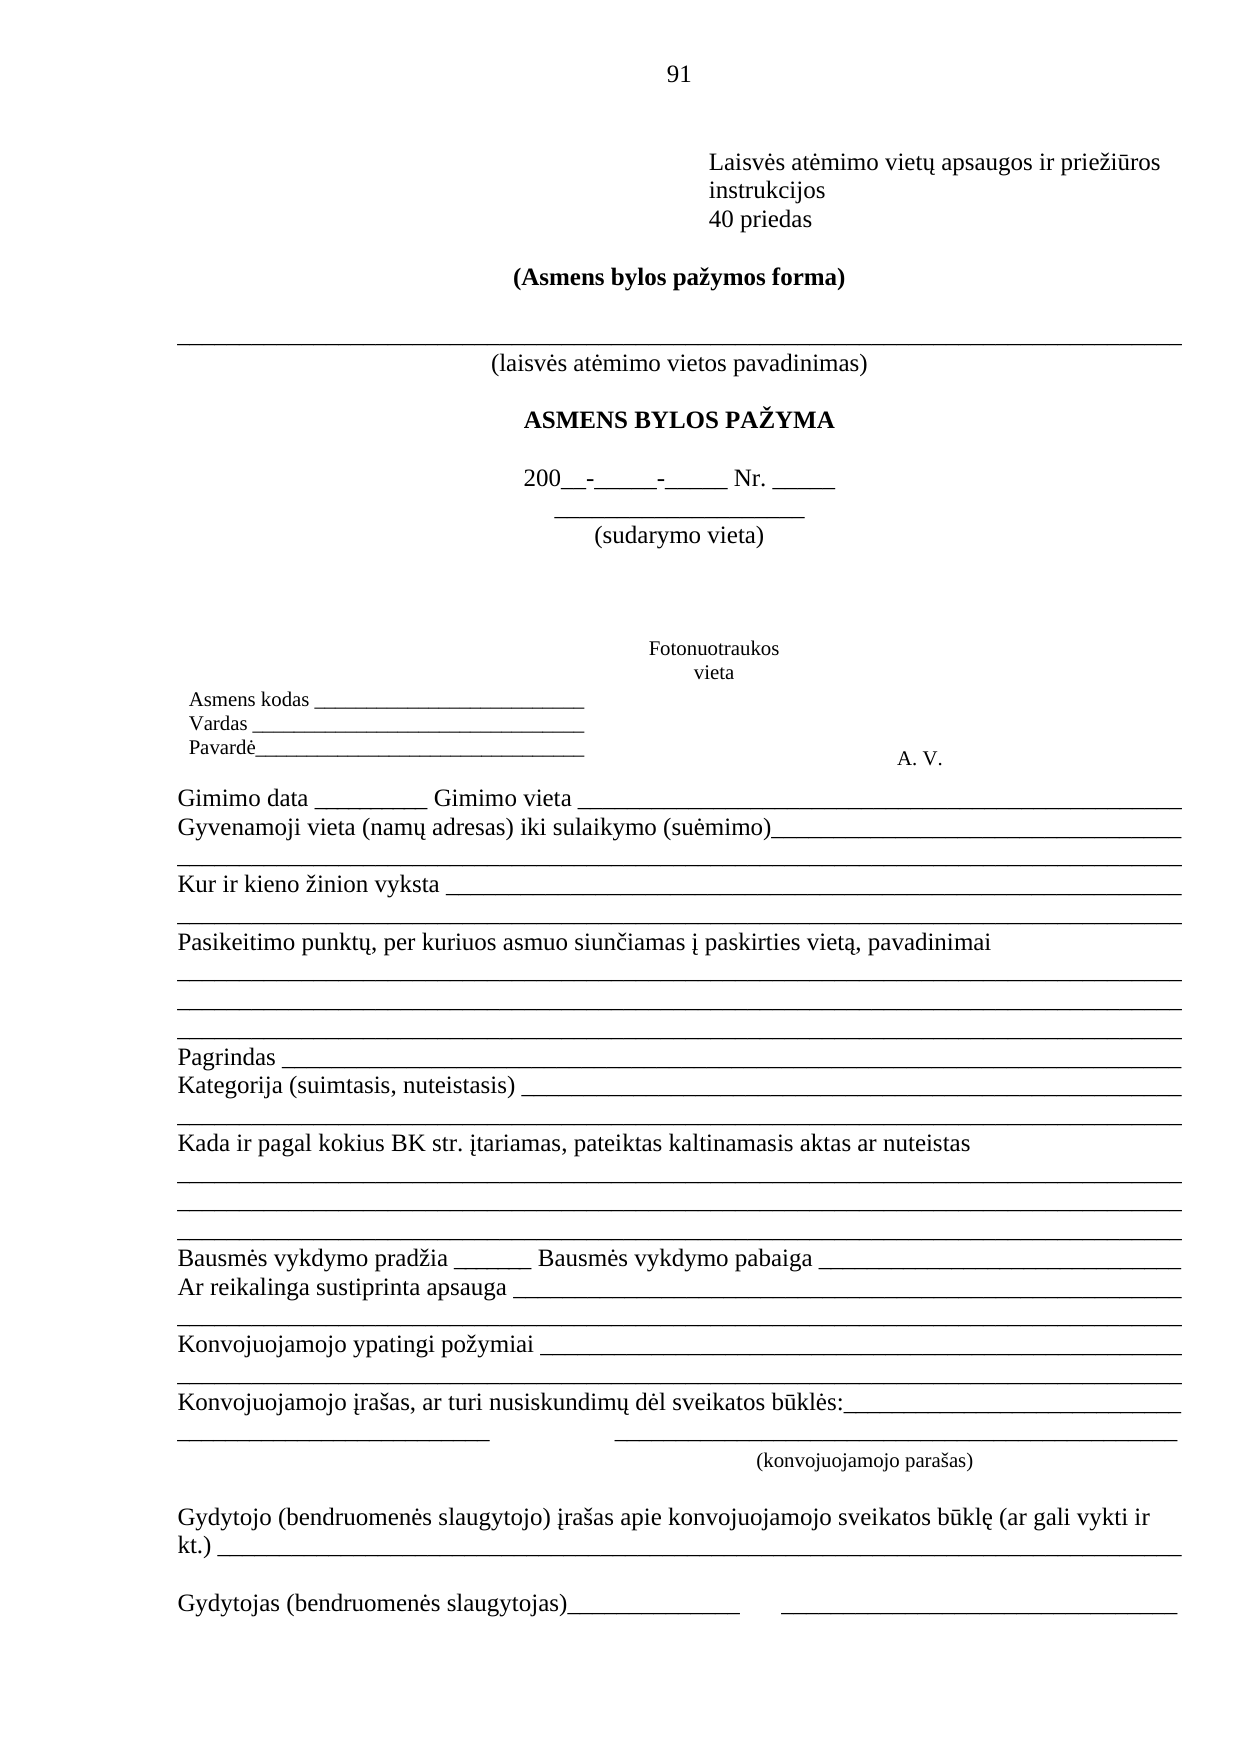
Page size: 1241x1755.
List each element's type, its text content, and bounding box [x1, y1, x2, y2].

text Kur ir kieno žinion vyksta [177, 869, 1181, 898]
table_header Asmens kodas Vardas Pavardė [177, 549, 626, 783]
text instrukcijos [177, 176, 1181, 204]
text Gyvenamoji vieta (namų adresas) iki sulaikymo (suėmimo) [177, 812, 1181, 840]
text (laisvės atėmimo vietos pavadinimas) [177, 348, 1181, 377]
text Laisvės atėmimo vietų apsaugos ir priežiūros [177, 147, 1181, 176]
text Pasikeitimo punktų, per kuriuos asmuo siunčiamas į paskirties vietą, pavadinimai [177, 927, 1181, 955]
text Konvojuojamojo ypatingi požymiai [177, 1329, 1181, 1358]
text Kada ir pagal kokius BK str. įtariamas, pateiktas kaltinamasis aktas ar nuteistas [177, 1128, 1181, 1157]
table_header Fotonuotraukos vieta [637, 574, 791, 746]
text Kategorija (suimtasis, nuteistasis) [177, 1070, 1181, 1099]
text Gydytojas (bendruomenės slaugytojas) [177, 1588, 1181, 1617]
text (konvojuojamojo parašas) [177, 1444, 1181, 1473]
text Ar reikalinga sustiprinta apsauga [177, 1272, 1181, 1300]
text 200__-_____-_____ Nr. _____ [177, 463, 1181, 492]
text Gimimo data Gimimo vieta [177, 783, 1181, 812]
table_header A. V. [626, 549, 1181, 783]
text (Asmens bylos pažymos forma) [177, 262, 1181, 291]
text kt.) [177, 1530, 1181, 1559]
text 40 priedas [177, 204, 1181, 233]
text Pagrindas [177, 1042, 1181, 1070]
text ____________________ [177, 492, 1181, 521]
text (sudarymo vieta) [177, 521, 1181, 549]
text Gydytojo (bendruomenės slaugytojo) įrašas apie konvojuojamojo sveikatos būklę (ar gali vykti ir [177, 1502, 1181, 1530]
text ASMENS BYLOS PAŽYMA [177, 406, 1181, 434]
text Konvojuojamojo įrašas, ar turi nusiskundimų dėl sveikatos būklės: [177, 1387, 1181, 1415]
text Bausmės vykdymo pradžia Bausmės vykdymo pabaiga [177, 1243, 1181, 1272]
